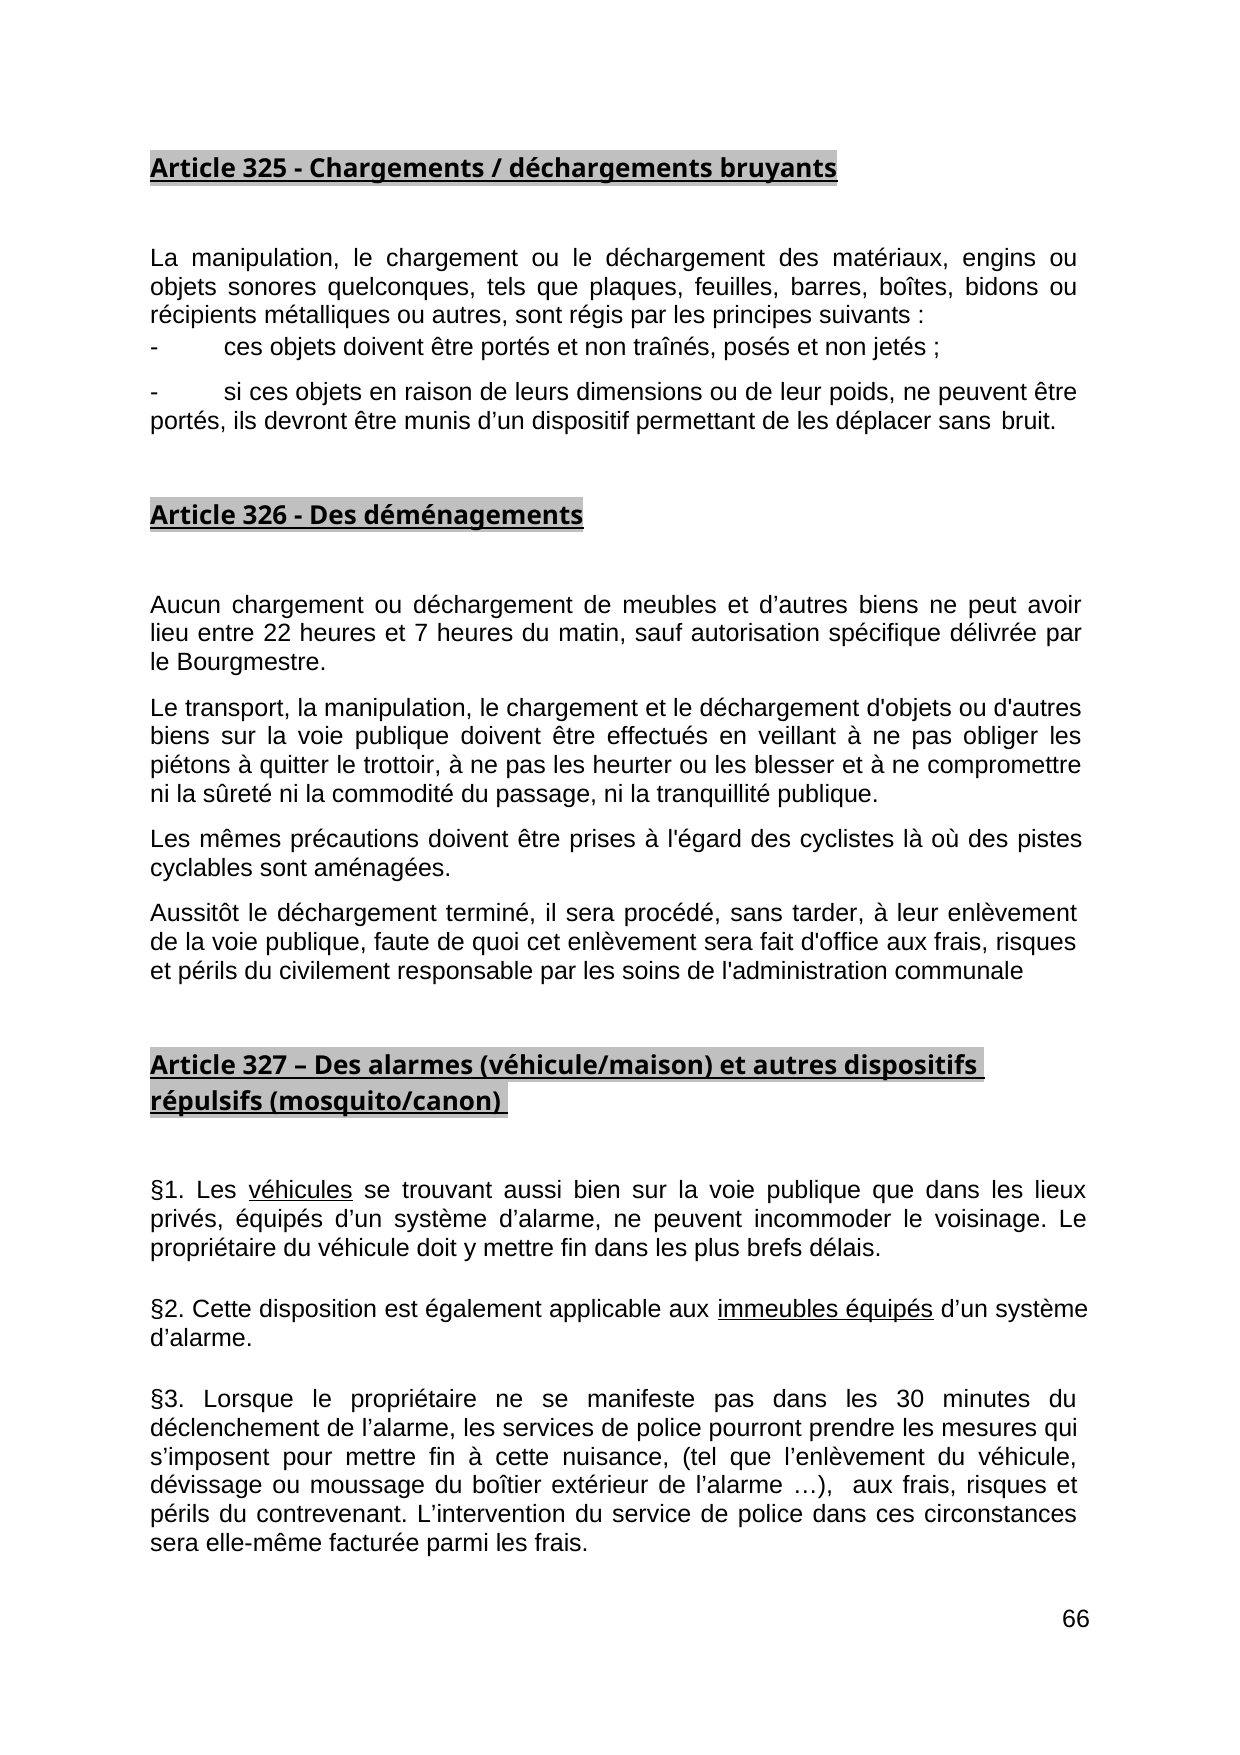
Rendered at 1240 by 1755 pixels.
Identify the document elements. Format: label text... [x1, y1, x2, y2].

subtitle Article 326 - Des déménagements [150, 497, 1089, 532]
text Le transport, la manipulation, le chargement et le déchargement d'objets ou d'autres biens sur la voie publique doivent être effectués en veillant à ne pas obliger les piétons à quitter le trottoir, à ne pas les heurter ou les blesser et à ne compromettre ni la sûreté ni la commodité du passage, ni la tranquillité publique. [150, 693, 1084, 808]
text §1. Les véhicules se trouvant aussi bien sur la voie publique que dans les lieux privés, équipés d’un système d’alarme, ne peuvent incommoder le voisinage. Le propriétaire du véhicule doit y mettre fin dans les plus brefs délais. [150, 1175, 1088, 1261]
text §3. Lorsque le propriétaire ne se manifeste pas dans les 30 minutes du déclenchement de l’alarme, les services de police pourront prendre les mesures qui s’imposent pour mettre fin à cette nuisance, (tel que l’enlèvement du véhicule, dévissage ou moussage du boîtier extérieur de l’alarme …), aux frais, risques et périls du contrevenant. L’intervention du service de police dans ces circonstances sera elle-même facturée parmi les frais. [150, 1384, 1079, 1557]
text Les mêmes précautions doivent être prises à l'égard des cyclistes là où des pistes cyclables sont aménagées. [150, 824, 1084, 882]
text La manipulation, le chargement ou le déchargement des matériaux, engins ou objets sonores quelconques, tels que plaques, feuilles, barres, boîtes, bidons ou récipients métalliques ou autres, sont régis par les principes suivants : [150, 243, 1079, 329]
text Aucun chargement ou déchargement de meubles et d’autres biens ne peut avoir lieu entre 22 heures et 7 heures du matin, sauf autorisation spécifique délivrée par le Bourgmestre. [150, 590, 1084, 676]
text Aussitôt le déchargement terminé, il sera procédé, sans tarder, à leur enlèvement de la voie publique, faute de quoi cet enlèvement sera fait d'office aux frais, risques et périls du civilement responsable par les soins de l'administration communale [150, 898, 1079, 985]
subtitle Article 327 – Des alarmes (véhicule/maison) et autres dispositifs répulsifs (mosquito/canon) [150, 1047, 1089, 1118]
text §2. Cette disposition est également applicable aux immeubles équipés d’un système d’alarme. [150, 1294, 1088, 1352]
list ces objets doivent être portés et non traînés, posés et non jetés ; [150, 332, 1079, 361]
list si ces objets en raison de leurs dimensions ou de leur poids, ne peuvent être portés, ils devront être munis d’un dispositif permettant de les déplacer sans bruit. [150, 377, 1079, 435]
subtitle Article 325 - Chargements / déchargements bruyants [150, 150, 1089, 186]
